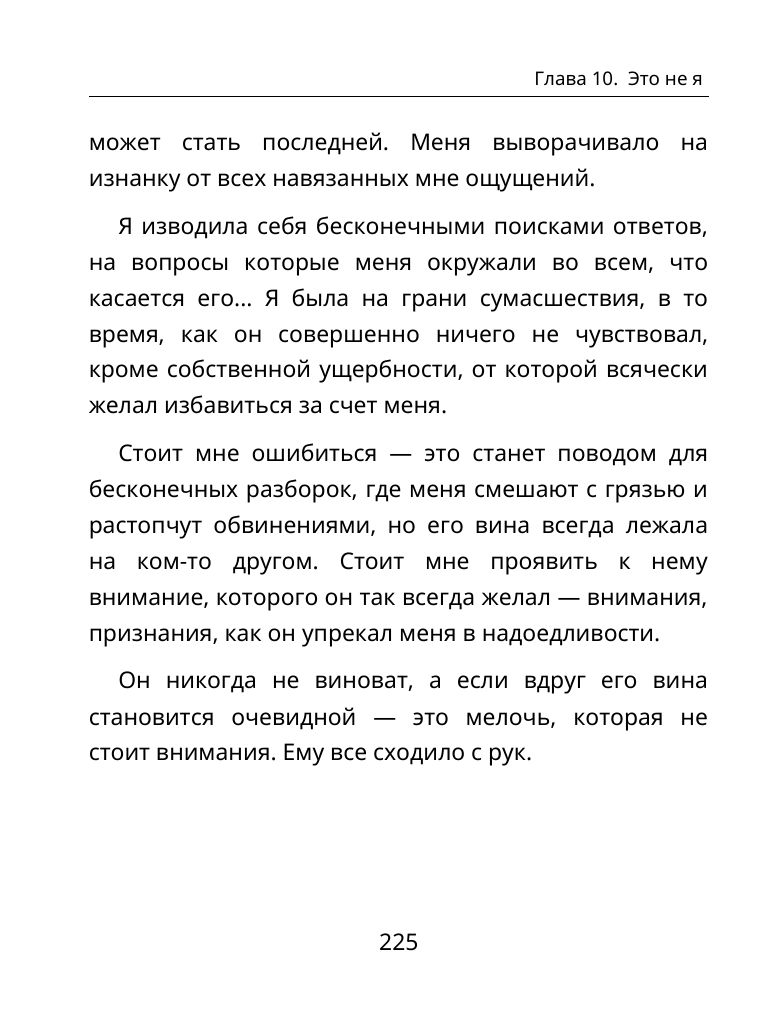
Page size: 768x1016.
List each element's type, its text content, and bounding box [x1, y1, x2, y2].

text Я изводила себя бесконечными поисками ответов, на вопросы которые меня окружали во всем, что касается его... Я была на грани сумасшествия, в то время, как он совершенно ничего не чувствовал, кроме собственной ущербности, от которой всячески желал избавиться за счет меня. [88, 210, 709, 421]
text Стоит мне ошибиться — это станет поводом для бесконечных разборок, где меня смешают с грязью и растопчут обвинениями, но его вина всегда лежала на ком-то другом. Стоит мне проявить к нему внимание, которого он так всегда желал — внимания, признания, как он упрекал меня в надоедливости. [88, 437, 709, 648]
text может стать последней. Меня выворачивало на изнанку от всех навязанных мне ощущений. [88, 126, 709, 193]
text Он никогда не виноват, а если вдруг его вина становится очевидной — это мелочь, которая не стоит внимания. Ему все сходило с рук. [88, 664, 709, 768]
